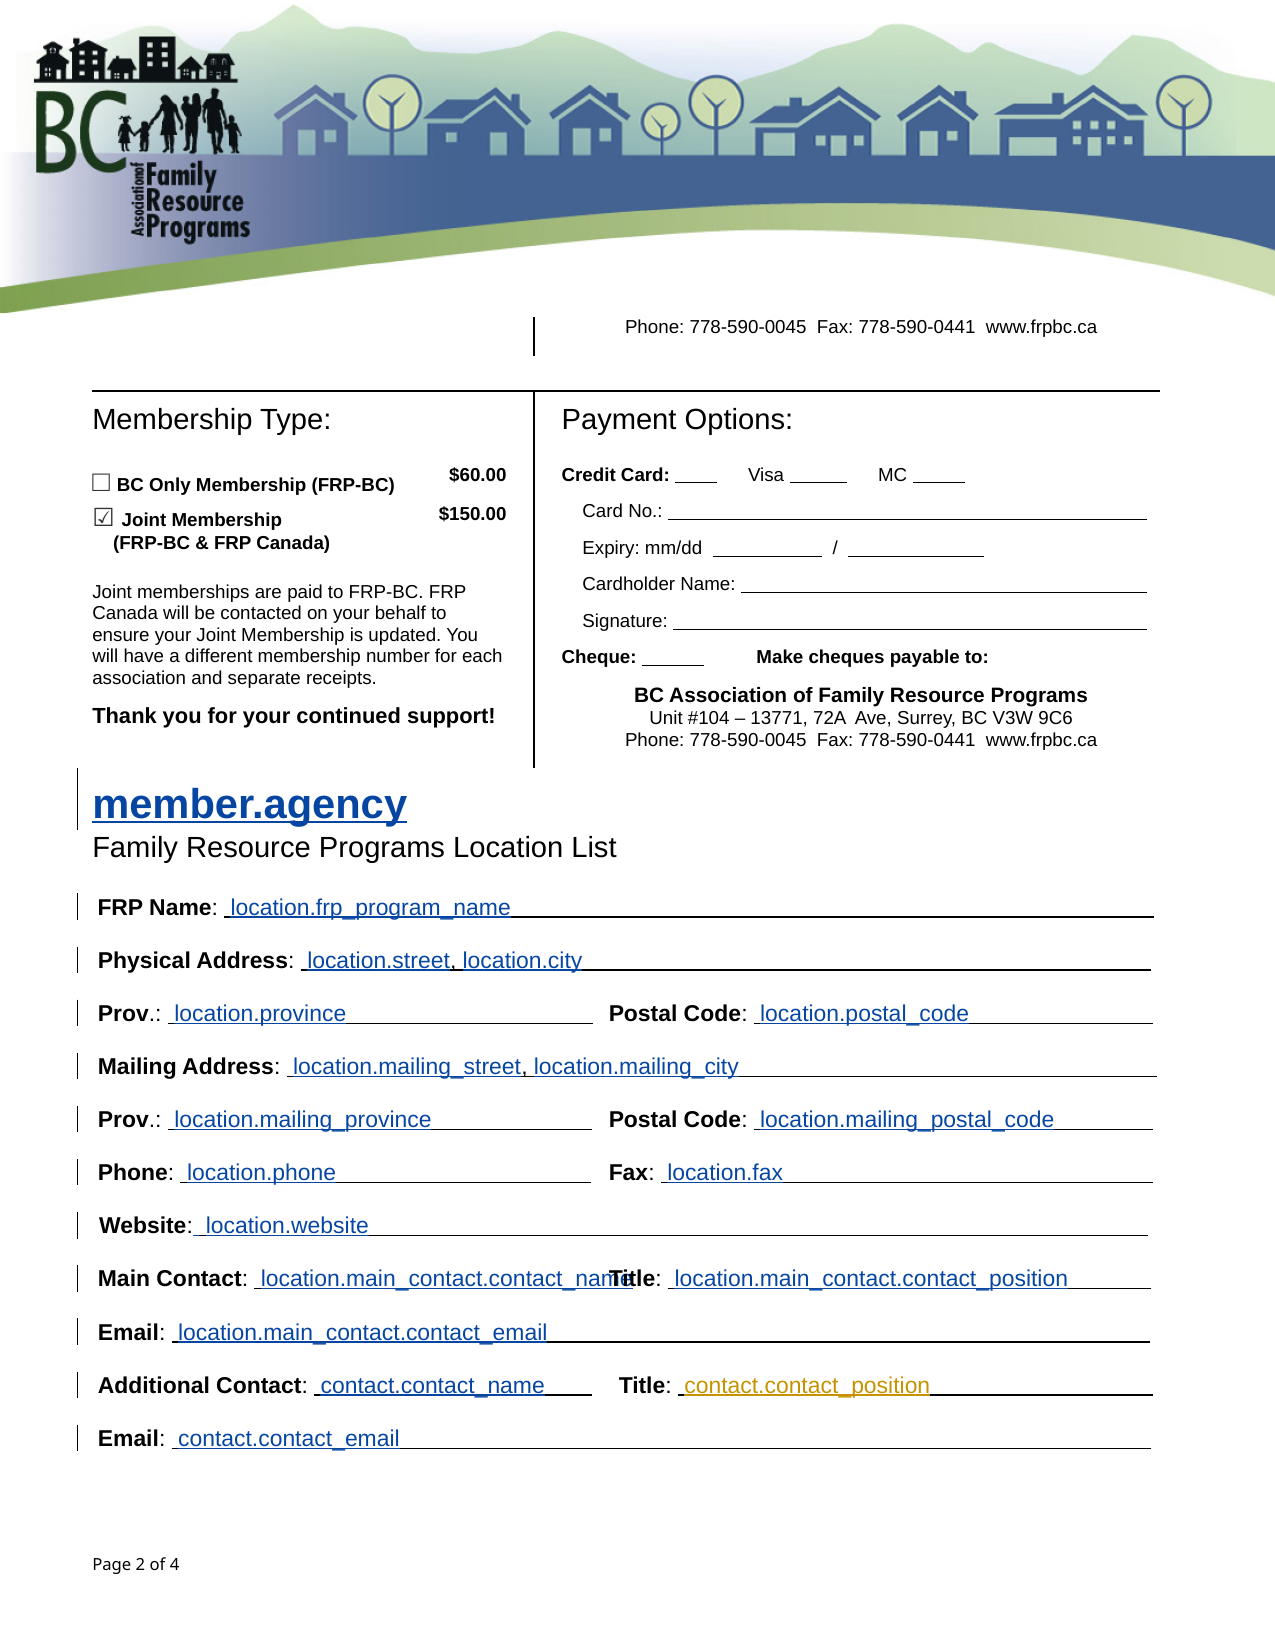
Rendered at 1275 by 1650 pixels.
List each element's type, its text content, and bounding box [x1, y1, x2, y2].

table_header FRP Name: location.frp_program_name [92, 888, 1160, 941]
table_cell Main Contact: location.main_contact.contact_name [92, 1260, 602, 1313]
table_cell Credit Card: Visa MC Card No.: Expiry: mm/dd / Cardholder Name: Signature: Cheque: Make cheques payable to: BC Association of Family Resource Programs Unit #104 – 13771, 72A Ave, Surrey, BC V3W 9C6 Phone: 778-590-0045 Fax: 778-590-0441 www.frpbc.ca [561, 461, 1160, 768]
table_cell Phone: location.phone [92, 1153, 602, 1206]
table_header [535, 392, 561, 461]
table_cell Physical Address: location.street, location.city [92, 941, 1160, 994]
table_cell [506, 317, 533, 356]
table_header Payment Options: [561, 392, 1160, 461]
picture [0, 0, 1275, 317]
table_header [506, 392, 533, 461]
table_header [417, 392, 506, 461]
table_cell $150.00 [417, 500, 506, 556]
table_cell Email: contact.contact_email [92, 1419, 1160, 1472]
text member.agency [92, 768, 1160, 830]
table_cell Fax: location.fax [602, 1153, 1160, 1206]
table_cell [535, 317, 561, 356]
table_cell [535, 461, 561, 768]
table_cell Prov.: location.province [92, 994, 602, 1047]
text Family Resource Programs Location List [92, 830, 1160, 864]
table_cell Mailing Address: location.mailing_street, location.mailing_city [92, 1047, 1160, 1100]
table_cell Prov.: location.mailing_province [92, 1100, 602, 1153]
table_cell □ BC Only Membership (FRP-BC) [92, 461, 417, 500]
table_cell Website: location.website [92, 1206, 1160, 1259]
table_cell Email: location.main_contact.contact_email [92, 1313, 1160, 1366]
table_header Membership Type: [92, 392, 417, 461]
table_cell Postal Code: location.postal_code [602, 994, 1160, 1047]
table_cell Phone: 778-590-0045 Fax: 778-590-0441 www.frpbc.ca [561, 317, 1160, 356]
table_cell $60.00 [417, 461, 506, 500]
table_cell [92, 317, 506, 356]
table_header Additional Contact: contact.contact_name [92, 1366, 613, 1419]
table_cell [506, 461, 533, 768]
table_cell Postal Code: location.mailing_postal_code [602, 1100, 1160, 1153]
table_header Title: contact.contact_position [613, 1366, 1160, 1419]
table_cell ☑ Joint Membership (FRP-BC & FRP Canada) [92, 500, 417, 556]
table_cell Title: location.main_contact.contact_position [602, 1260, 1160, 1313]
table_cell Joint memberships are paid to FRP-BC. FRP Canada will be contacted on your behalf to ensure your Joint Membership is updated. You will have a different membership number for each association and separate receipts. Thank you for your continued support! [92, 556, 506, 768]
